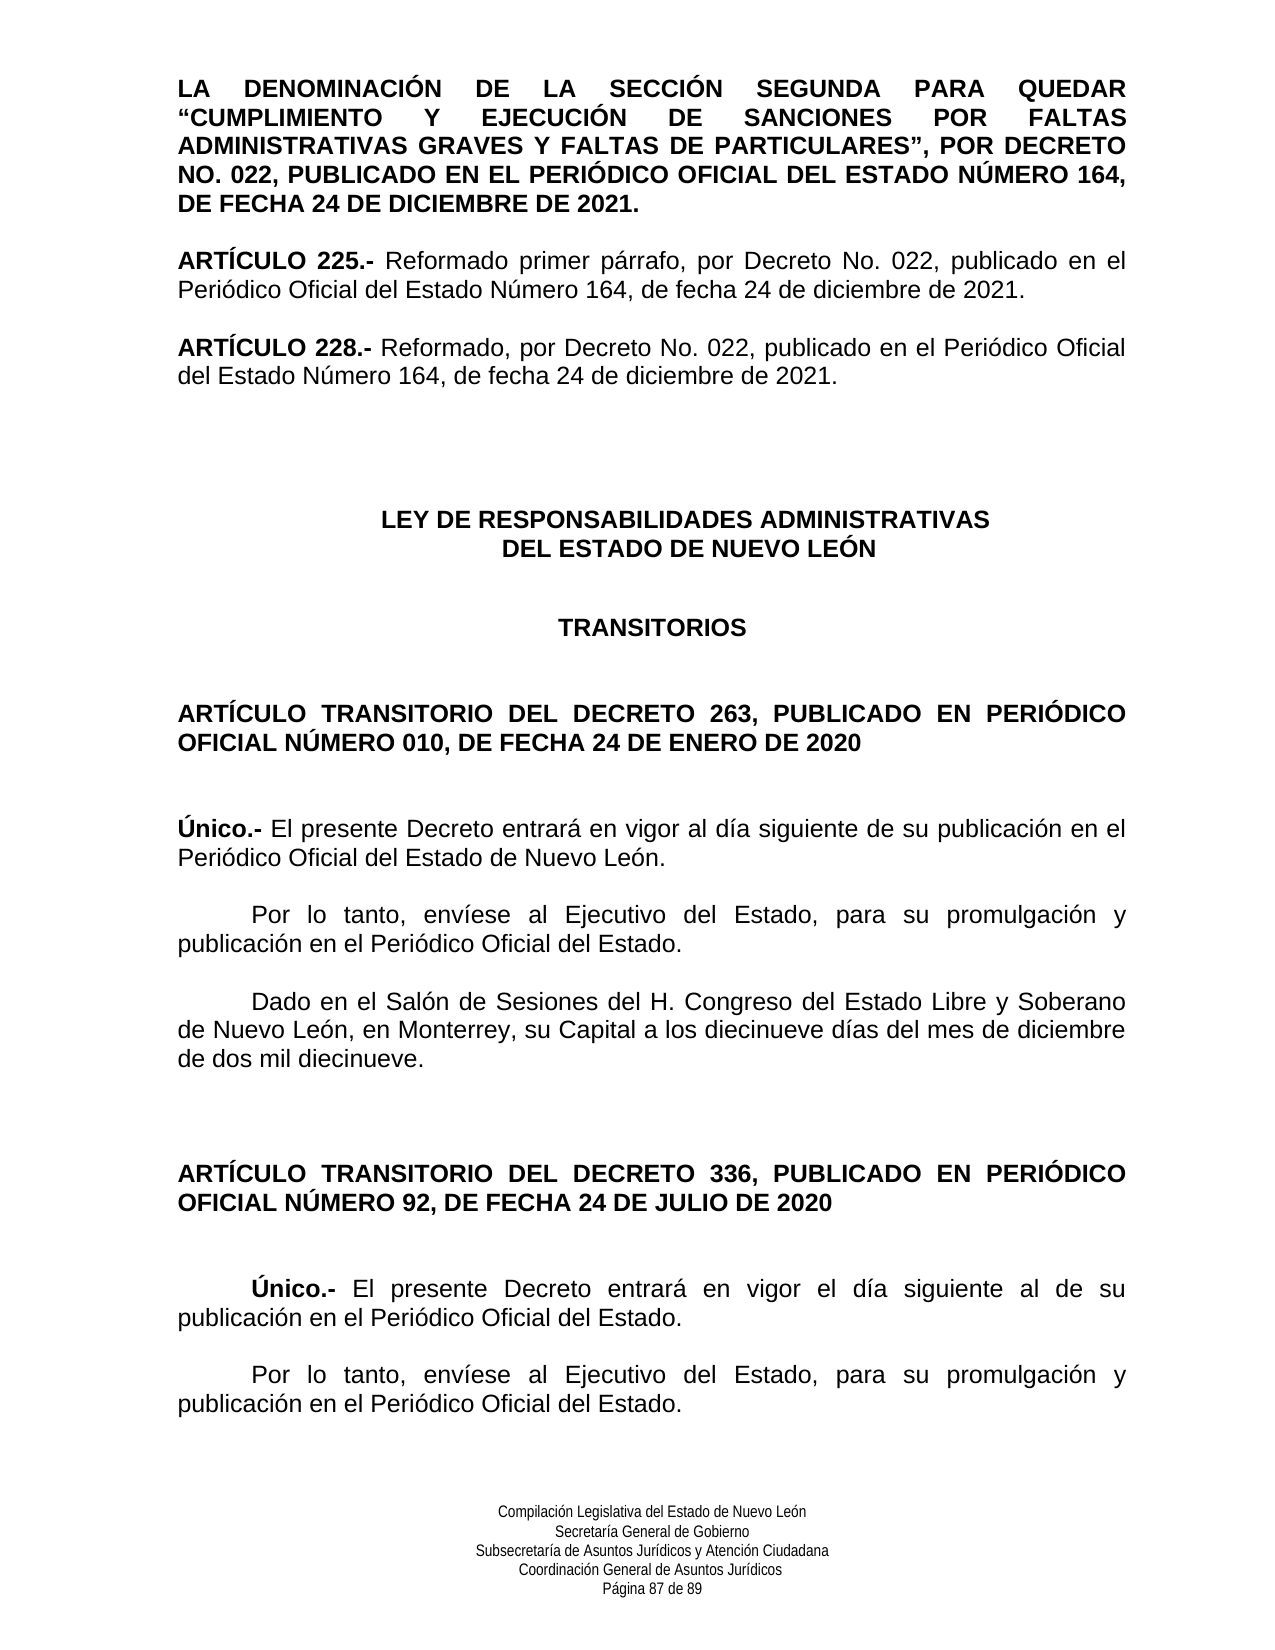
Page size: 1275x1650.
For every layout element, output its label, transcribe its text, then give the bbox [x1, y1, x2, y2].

text TRANSITORIOS [177, 613, 1127, 642]
text ARTÍCULO TRANSITORIO DEL DECRETO 336, PUBLICADO EN PERIÓDICO OFICIAL NÚMERO 92, DE FECHA 24 DE JULIO DE 2020 [177, 1159, 1127, 1217]
text ARTÍCULO TRANSITORIO DEL DECRETO 263, PUBLICADO EN PERIÓDICO OFICIAL NÚMERO 010, DE FECHA 24 DE ENERO DE 2020 [177, 699, 1127, 757]
text ARTÍCULO 225.- Reformado primer párrafo, por Decreto No. 022, publicado en el Periódico Oficial del Estado Número 164, de fecha 24 de diciembre de 2021. [177, 246, 1127, 304]
text Único.- El presente Decreto entrará en vigor el día siguiente al de su publicación en el Periódico Oficial del Estado. [177, 1274, 1127, 1332]
text LEY DE RESPONSABILIDADES ADMINISTRATIVAS [251, 505, 1127, 534]
text Único.- El presente Decreto entrará en vigor al día siguiente de su publicación en el Periódico Oficial del Estado de Nuevo León. [177, 814, 1127, 872]
text Dado en el Salón de Sesiones del H. Congreso del Estado Libre y Soberano de Nuevo León, en Monterrey, su Capital a los diecinueve días del mes de diciembre de dos mil diecinueve. [177, 987, 1127, 1073]
text DEL ESTADO DE NUEVO LEÓN [251, 534, 1127, 563]
text Por lo tanto, envíese al Ejecutivo del Estado, para su promulgación y publicación en el Periódico Oficial del Estado. [177, 1360, 1127, 1418]
text ARTÍCULO 228.- Reformado, por Decreto No. 022, publicado en el Periódico Oficial del Estado Número 164, de fecha 24 de diciembre de 2021. [177, 333, 1127, 390]
text LA DENOMINACIÓN DE LA SECCIÓN SEGUNDA PARA QUEDAR “CUMPLIMIENTO Y EJECUCIÓN DE SANCIONES POR FALTAS ADMINISTRATIVAS GRAVES Y FALTAS DE PARTICULARES”, POR DECRETO NO. 022, PUBLICADO EN EL PERIÓDICO OFICIAL DEL ESTADO NÚMERO 164, DE FECHA 24 DE DICIEMBRE DE 2021. [177, 74, 1127, 218]
text Por lo tanto, envíese al Ejecutivo del Estado, para su promulgación y publicación en el Periódico Oficial del Estado. [177, 900, 1127, 958]
